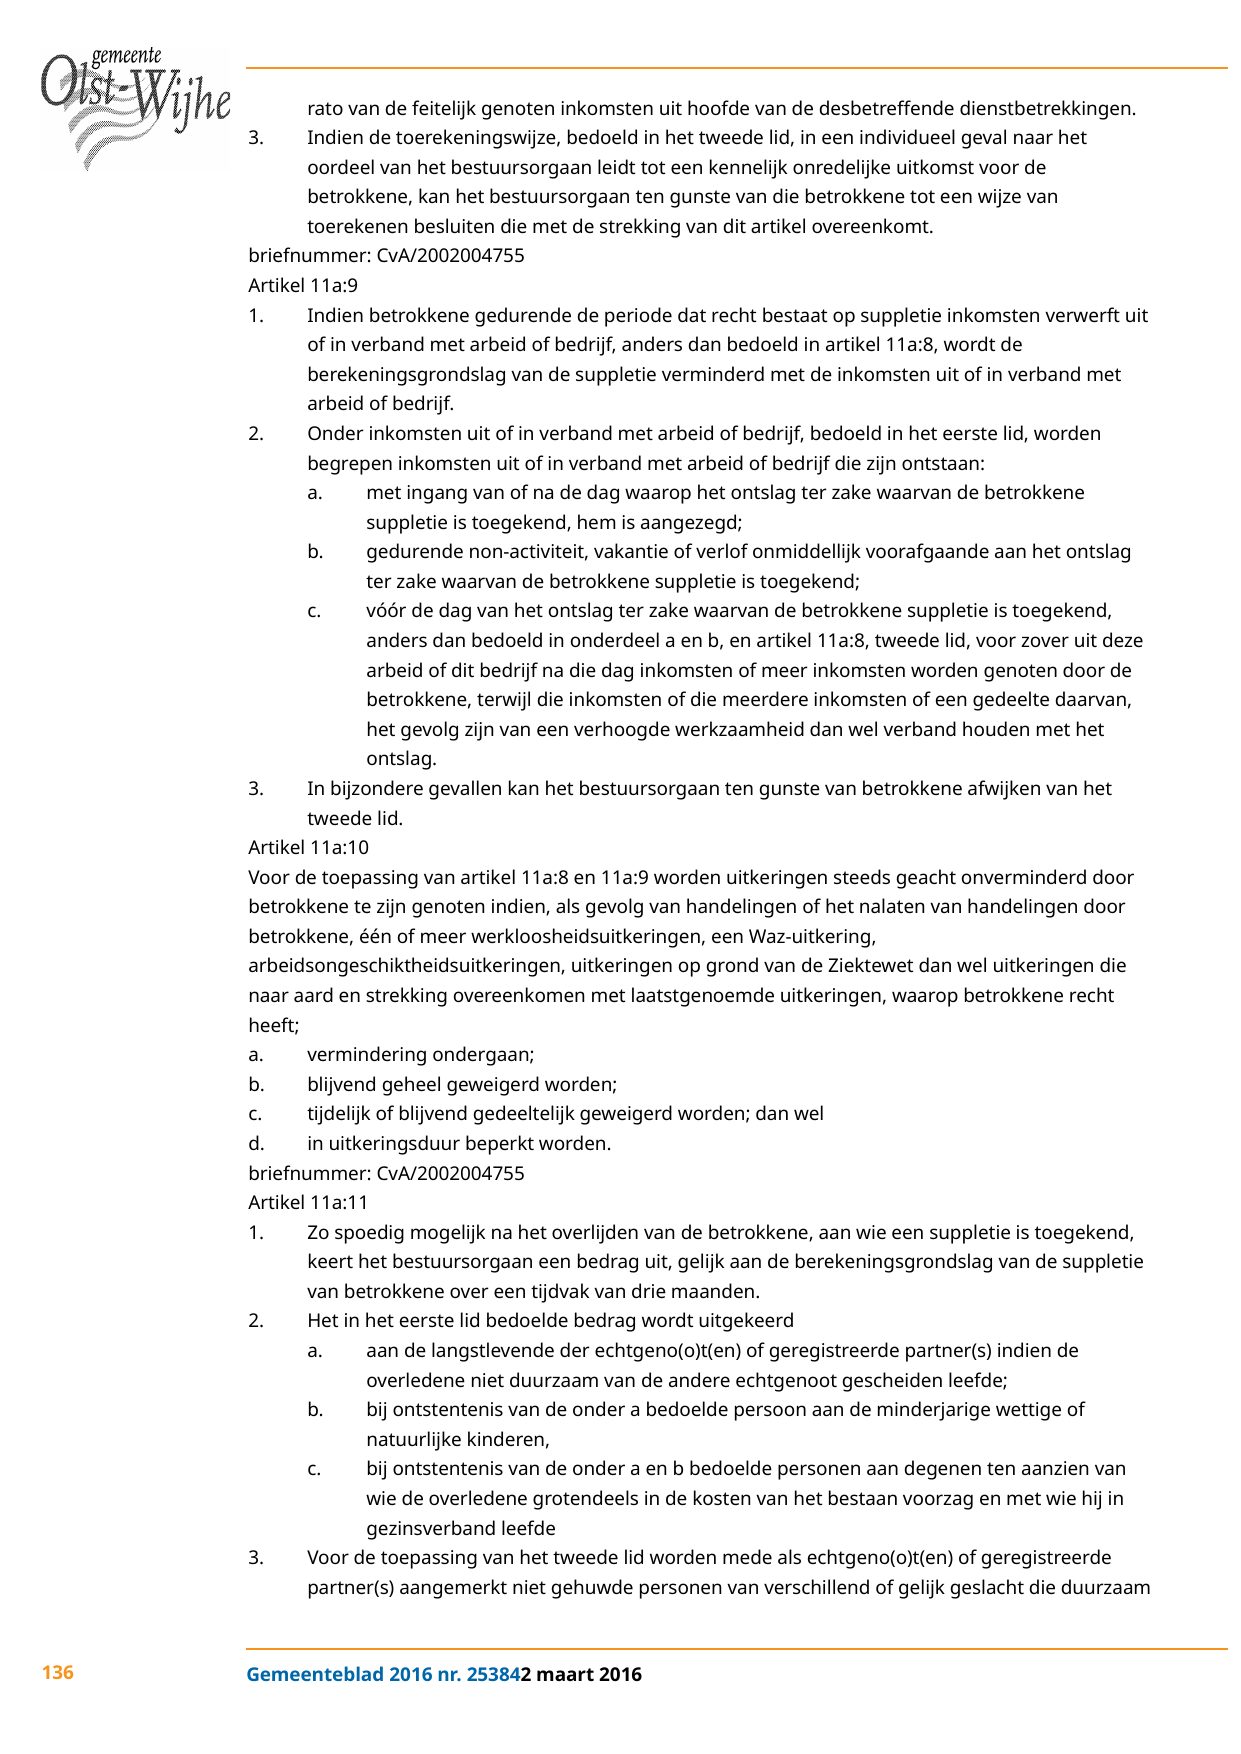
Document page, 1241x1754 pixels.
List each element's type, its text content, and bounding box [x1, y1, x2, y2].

list vermindering ondergaan; [248, 1041, 1152, 1067]
text Voor de toepassing van artikel 11a:8 en 11a:9 worden uitkeringen steeds geacht onverminderd door betrokkene te zijn genoten indien, als gevolg van handelingen of het nalaten van handelingen door betrokkene, één of meer werkloosheidsuitkeringen, een Waz-uitkering, arbeidsongeschiktheidsuitkeringen, uitkeringen op grond van de Ziektewet dan wel uitkeringen die naar aard en strekking overeenkomen met laatstgenoemde uitkeringen, waarop betrokkene recht heeft; [248, 864, 1152, 1038]
list in uitkeringsduur beperkt worden. [248, 1130, 1152, 1156]
list met ingang van of na de dag waarop het ontslag ter zake waarvan de betrokkene suppletie is toegekend, hem is aangezegd; [307, 479, 1152, 535]
list Onder inkomsten uit of in verband met arbeid of bedrijf, bedoeld in het eerste lid, worden begrepen inkomsten uit of in verband met arbeid of bedrijf die zijn ontstaan: [248, 420, 1152, 476]
list vóór de dag van het ontslag ter zake waarvan de betrokkene suppletie is toegekend, anders dan bedoeld in onderdeel a en b, en artikel 11a:8, tweede lid, voor zover uit deze arbeid of dit bedrijf na die dag inkomsten of meer inkomsten worden genoten door de betrokkene, terwijl die inkomsten of die meerdere inkomsten of een gedeelte daarvan, het gevolg zijn van een verhoogde werkzaamheid dan wel verband houden met het ontslag. [307, 598, 1152, 771]
text Artikel 11a:10 [248, 834, 1152, 860]
list In bijzondere gevallen kan het bestuursorgaan ten gunste van betrokkene afwijken van het tweede lid. [248, 775, 1152, 831]
list gedurende non-activiteit, vakantie of verlof onmiddellijk voorafgaande aan het ontslag ter zake waarvan de betrokkene suppletie is toegekend; [307, 538, 1152, 594]
list tijdelijk of blijvend gedeeltelijk geweigerd worden; dan wel [248, 1101, 1152, 1126]
list aan de langstlevende der echtgeno(o)t(en) of geregistreerde partner(s) indien de overledene niet duurzaam van de andere echtgenoot gescheiden leefde; [307, 1337, 1152, 1393]
picture [41, 47, 231, 172]
text Artikel 11a:11 [248, 1189, 1152, 1215]
list rato van de feitelijk genoten inkomsten uit hoofde van de desbetreffende dienstbetrekkingen. [248, 95, 1152, 121]
list Voor de toepassing van het tweede lid worden mede als echtgeno(o)t(en) of geregistreerde partner(s) aangemerkt niet gehuwde personen van verschillend of gelijk geslacht die duurzaam [248, 1544, 1152, 1600]
list blijvend geheel geweigerd worden; [248, 1071, 1152, 1097]
text briefnummer: CvA/2002004755 [248, 243, 1152, 268]
list Het in het eerste lid bedoelde bedrag wordt uitgekeerd [248, 1308, 1152, 1333]
text Artikel 11a:9 [248, 272, 1152, 298]
list Zo spoedig mogelijk na het overlijden van de betrokkene, aan wie een suppletie is toegekend, keert het bestuursorgaan een bedrag uit, gelijk aan de berekeningsgrondslag van de suppletie van betrokkene over een tijdvak van drie maanden. [248, 1219, 1152, 1304]
list bij ontstentenis van de onder a bedoelde persoon aan de minderjarige wettige of natuurlijke kinderen, [307, 1396, 1152, 1452]
list bij ontstentenis van de onder a en b bedoelde personen aan degenen ten aanzien van wie de overledene grotendeels in de kosten van het bestaan voorzag en met wie hij in gezinsverband leefde [307, 1456, 1152, 1541]
text briefnummer: CvA/2002004755 [248, 1160, 1152, 1186]
list Indien de toerekeningswijze, bedoeld in het tweede lid, in een individueel geval naar het oordeel van het bestuursorgaan leidt tot een kennelijk onredelijke uitkomst voor de betrokkene, kan het bestuursorgaan ten gunste van die betrokkene tot een wijze van toerekenen besluiten die met de strekking van dit artikel overeenkomt. [248, 124, 1152, 239]
list Indien betrokkene gedurende de periode dat recht bestaat op suppletie inkomsten verwerft uit of in verband met arbeid of bedrijf, anders dan bedoeld in artikel 11a:8, wordt de berekeningsgrondslag van de suppletie verminderd met de inkomsten uit of in verband met arbeid of bedrijf. [248, 302, 1152, 416]
